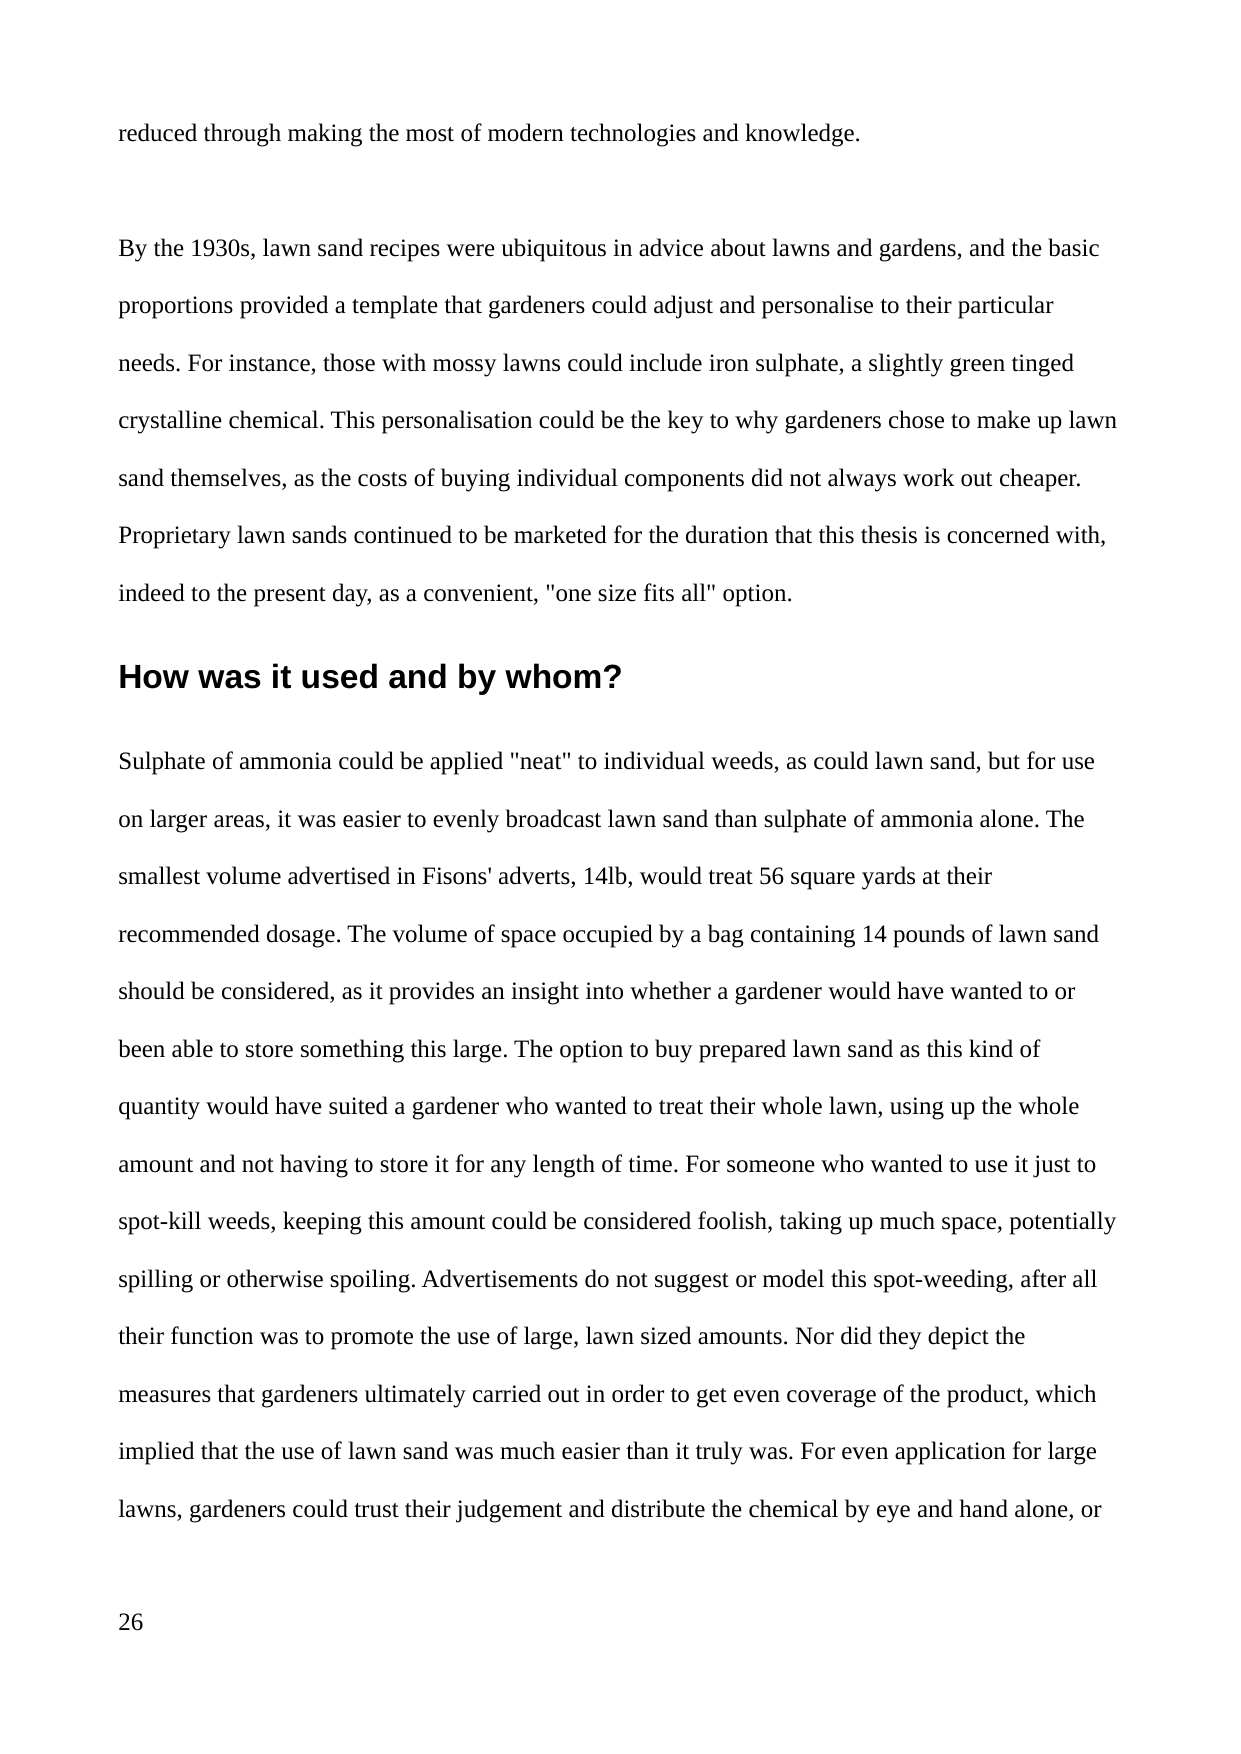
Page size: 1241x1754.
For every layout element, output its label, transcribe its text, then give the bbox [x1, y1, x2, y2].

subtitle How was it used and by whom? [118, 656, 1122, 695]
text By the 1930s, lawn sand recipes were ubiquitous in advice about lawns and gardens, and the basic proportions provided a template that gardeners could adjust and personalise to their particular needs. For instance, those with mossy lawns could include iron sulphate, a slightly green tinged crystalline chemical. This personalisation could be the key to why gardeners chose to make up lawn sand themselves, as the costs of buying individual components did not always work out cheaper. Proprietary lawn sands continued to be marketed for the duration that this thesis is concerned with, indeed to the present day, as a convenient, "one size fits all" option. [118, 233, 1122, 607]
text Sulphate of ammonia could be applied "neat" to individual weeds, as could lawn sand, but for use on larger areas, it was easier to evenly broadcast lawn sand than sulphate of ammonia alone. The smallest volume advertised in Fisons' adverts, 14lb, would treat 56 square yards at their recommended dosage. The volume of space occupied by a bag containing 14 pounds of lawn sand should be considered, as it provides an insight into whether a gardener would have wanted to or been able to store something this large. The option to buy prepared lawn sand as this kind of quantity would have suited a gardener who wanted to treat their whole lawn, using up the whole amount and not having to store it for any length of time. For someone who wanted to use it just to spot-kill weeds, keeping this amount could be considered foolish, taking up much space, potentially spilling or otherwise spoiling. Advertisements do not suggest or model this spot-weeding, after all their function was to promote the use of large, lawn sized amounts. Nor did they depict the measures that gardeners ultimately carried out in order to get even coverage of the product, which implied that the use of lawn sand was much easier than it truly was. For even application for large lawns, gardeners could trust their judgement and distribute the chemical by eye and hand alone, or [118, 746, 1122, 1522]
text reduced through making the most of modern technologies and knowledge. [118, 118, 1122, 147]
